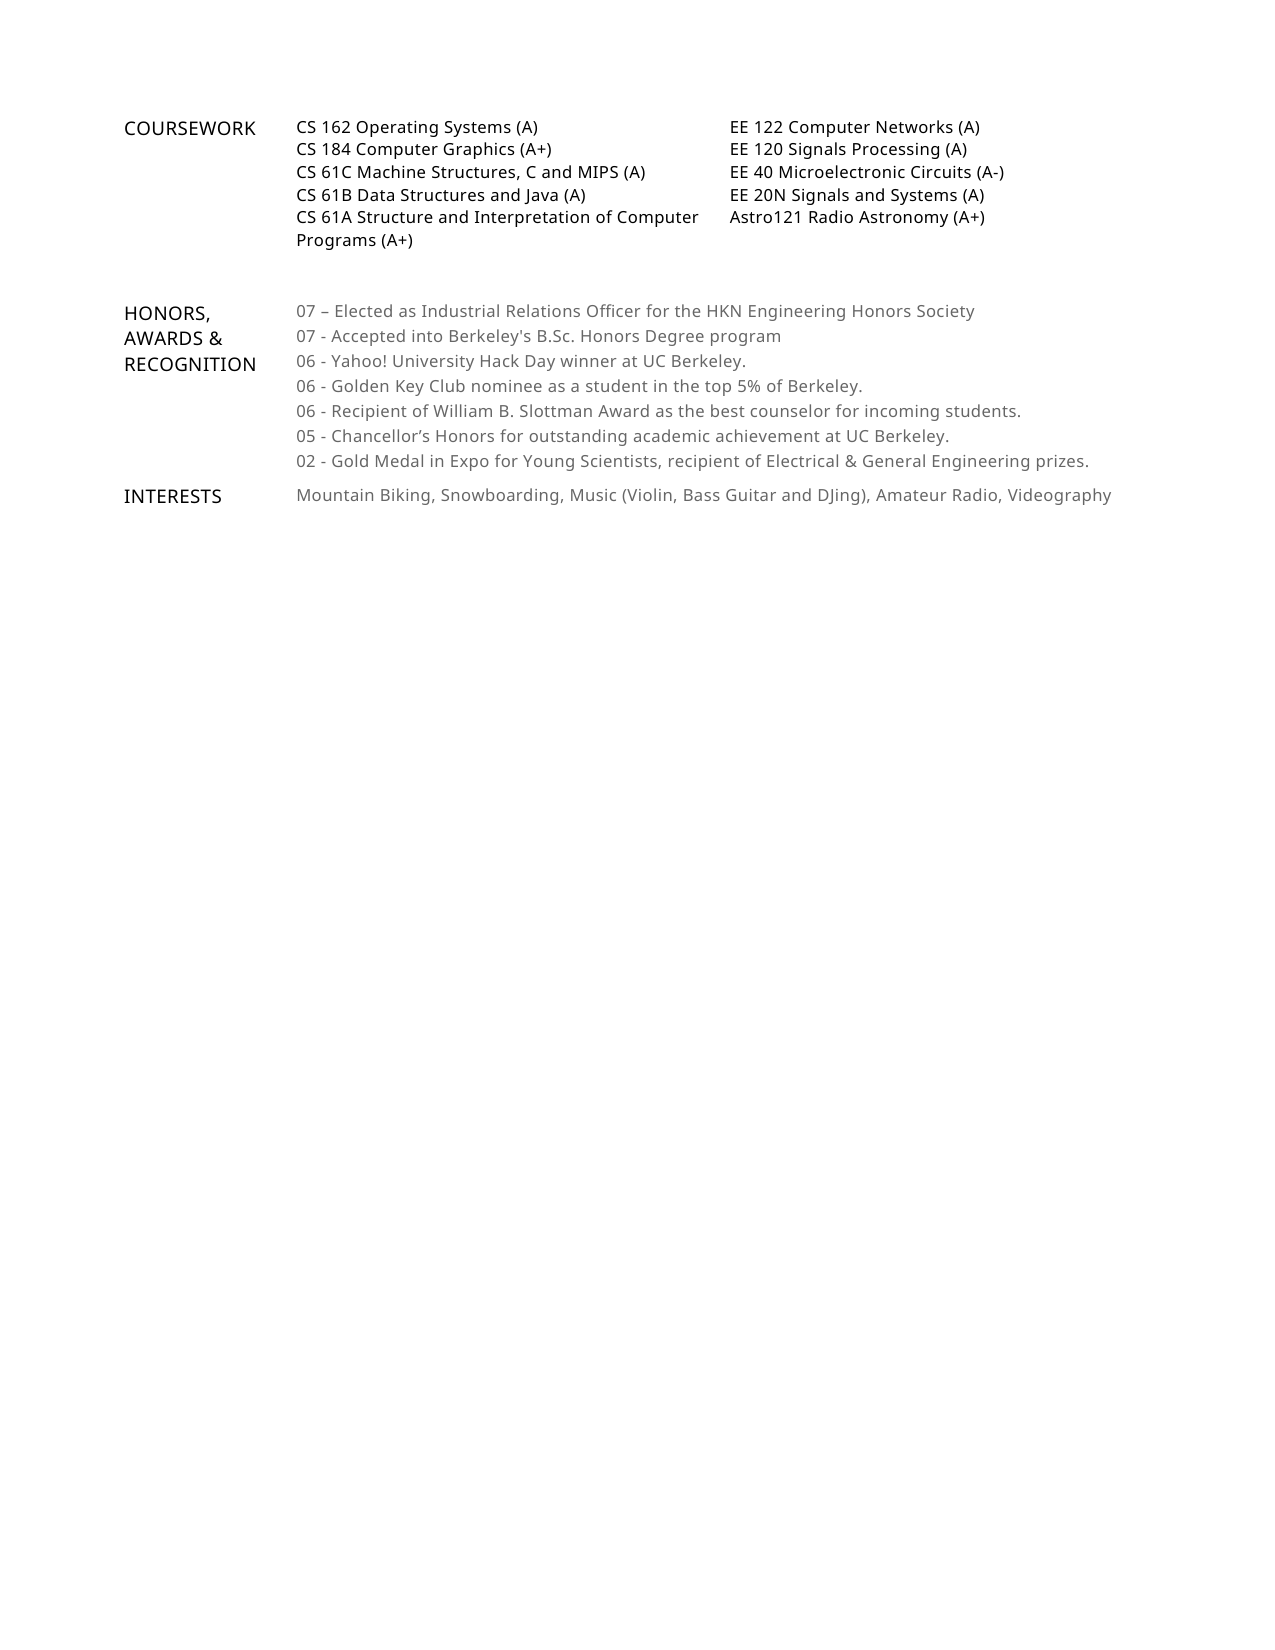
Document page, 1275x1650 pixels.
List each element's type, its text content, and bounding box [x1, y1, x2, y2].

table_cell COURSEWORK [118, 110, 273, 257]
table_cell CS 162 Operating Systems (A) CS 184 Computer Graphics (A+) CS 61C Machine Structures, C and MIPS (A) CS 61B Data Structures and Java (A) CS 61A Structure and Interpretation of Computer Programs (A+) [290, 110, 724, 257]
table_cell [273, 478, 290, 515]
table_cell [290, 257, 1157, 294]
table_cell HONORS, AWARDS & RECOGNITION [118, 294, 273, 478]
table_cell [273, 257, 290, 294]
table_cell 07 – Elected as Industrial Relations Officer for the HKN Engineering Honors Society 07 - Accepted into Berkeley's B.Sc. Honors Degree program 06 - Yahoo! University Hack Day winner at UC Berkeley. 06 - Golden Key Club nominee as a student in the top 5% of Berkeley. 06 - Recipient of William B. Slottman Award as the best counselor for incoming students. 05 - Chancellor’s Honors for outstanding academic achievement at UC Berkeley. 02 - Gold Medal in Expo for Young Scientists, recipient of Electrical & General Engineering prizes. [290, 294, 1157, 478]
table_cell Mountain Biking, Snowboarding, Music (Violin, Bass Guitar and DJing), Amateur Radio, Videography [290, 478, 1157, 515]
table_cell EE 122 Computer Networks (A) EE 120 Signals Processing (A) EE 40 Microelectronic Circuits (A-) EE 20N Signals and Systems (A) Astro121 Radio Astronomy (A+) [724, 110, 1157, 257]
table_cell [118, 257, 273, 294]
table_cell INTERESTS [118, 478, 273, 515]
table_cell [273, 110, 290, 257]
table_cell [273, 294, 290, 478]
